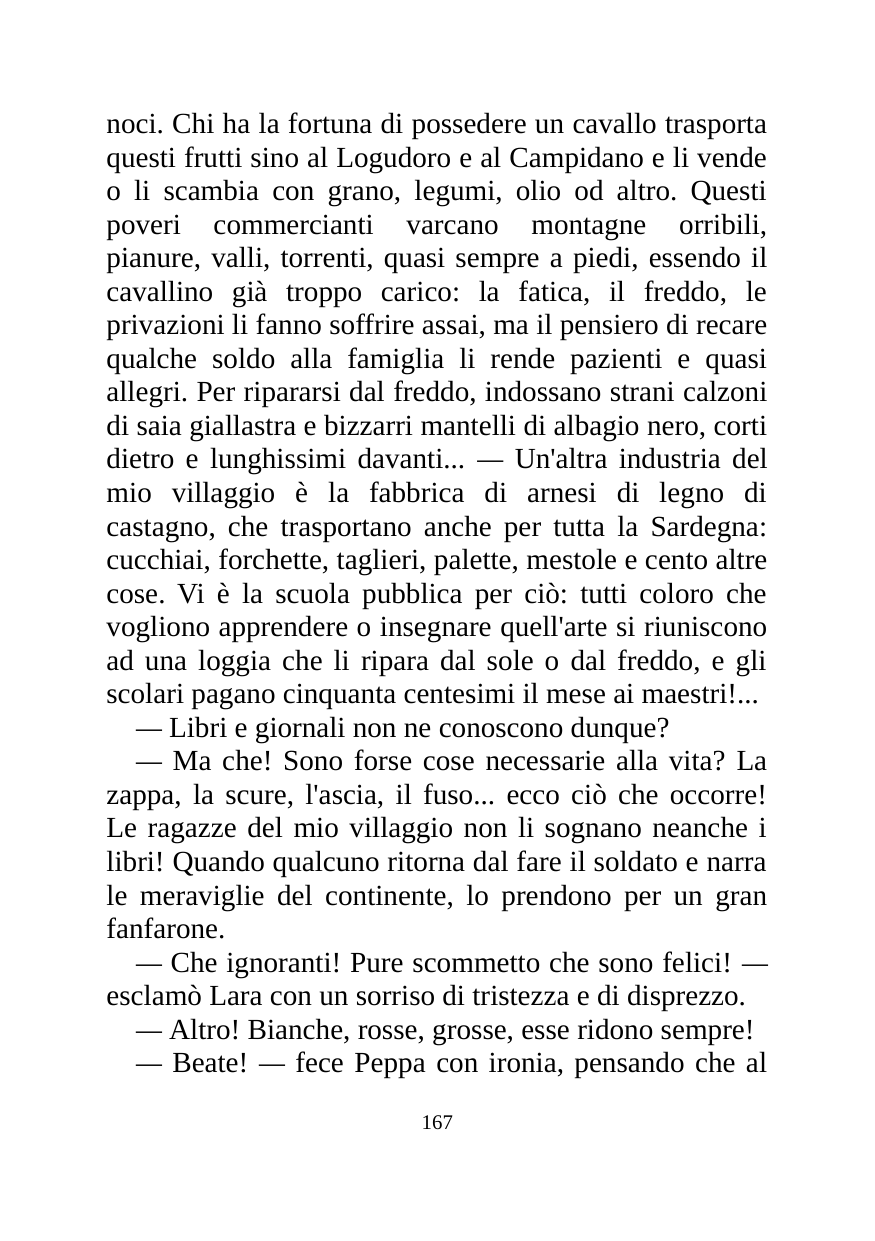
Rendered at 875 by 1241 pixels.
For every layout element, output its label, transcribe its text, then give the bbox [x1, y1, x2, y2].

text — Che ignoranti! Pure scommetto che sono felici! — esclamò Lara con un sorriso di tristezza e di disprezzo. [106, 945, 768, 1012]
text noci. Chi ha la fortuna di possedere un cavallo trasporta questi frutti sino al Logudoro e al Campidano e li vende o li scambia con grano, legumi, olio od altro. Questi poveri commercianti varcano montagne orribili, pianure, valli, torrenti, quasi sempre a piedi, essendo il cavallino già troppo carico: la fatica, il freddo, le privazioni li fanno soffrire assai, ma il pensiero di recare qualche soldo alla famiglia li rende pazienti e quasi allegri. Per ripararsi dal freddo, indossano strani calzoni di saia giallastra e bizzarri mantelli di albagio nero, corti dietro e lunghissimi davanti... — Un'altra industria del mio villaggio è la fabbrica di arnesi di legno di castagno, che trasportano anche per tutta la Sardegna: cucchiai, forchette, taglieri, palette, mestole e cento altre cose. Vi è la scuola pubblica per ciò: tutti coloro che vogliono apprendere o insegnare quell'arte si riuniscono ad una loggia che li ripara dal sole o dal freddo, e gli scolari pagano cinquanta centesimi il mese ai maestri!... [106, 106, 768, 710]
text — Libri e giornali non ne conoscono dunque? [106, 710, 768, 743]
text — Beate! — fece Peppa con ironia, pensando che al [106, 1045, 768, 1079]
text — Ma che! Sono forse cose necessarie alla vita? La zappa, la scure, l'ascia, il fuso... ecco ciò che occorre! Le ragazze del mio villaggio non li sognano neanche i libri! Quando qualcuno ritorna dal fare il soldato e narra le meraviglie del continente, lo prendono per un gran fanfarone. [106, 743, 768, 945]
text — Altro! Bianche, rosse, grosse, esse ridono sempre! [106, 1012, 768, 1045]
